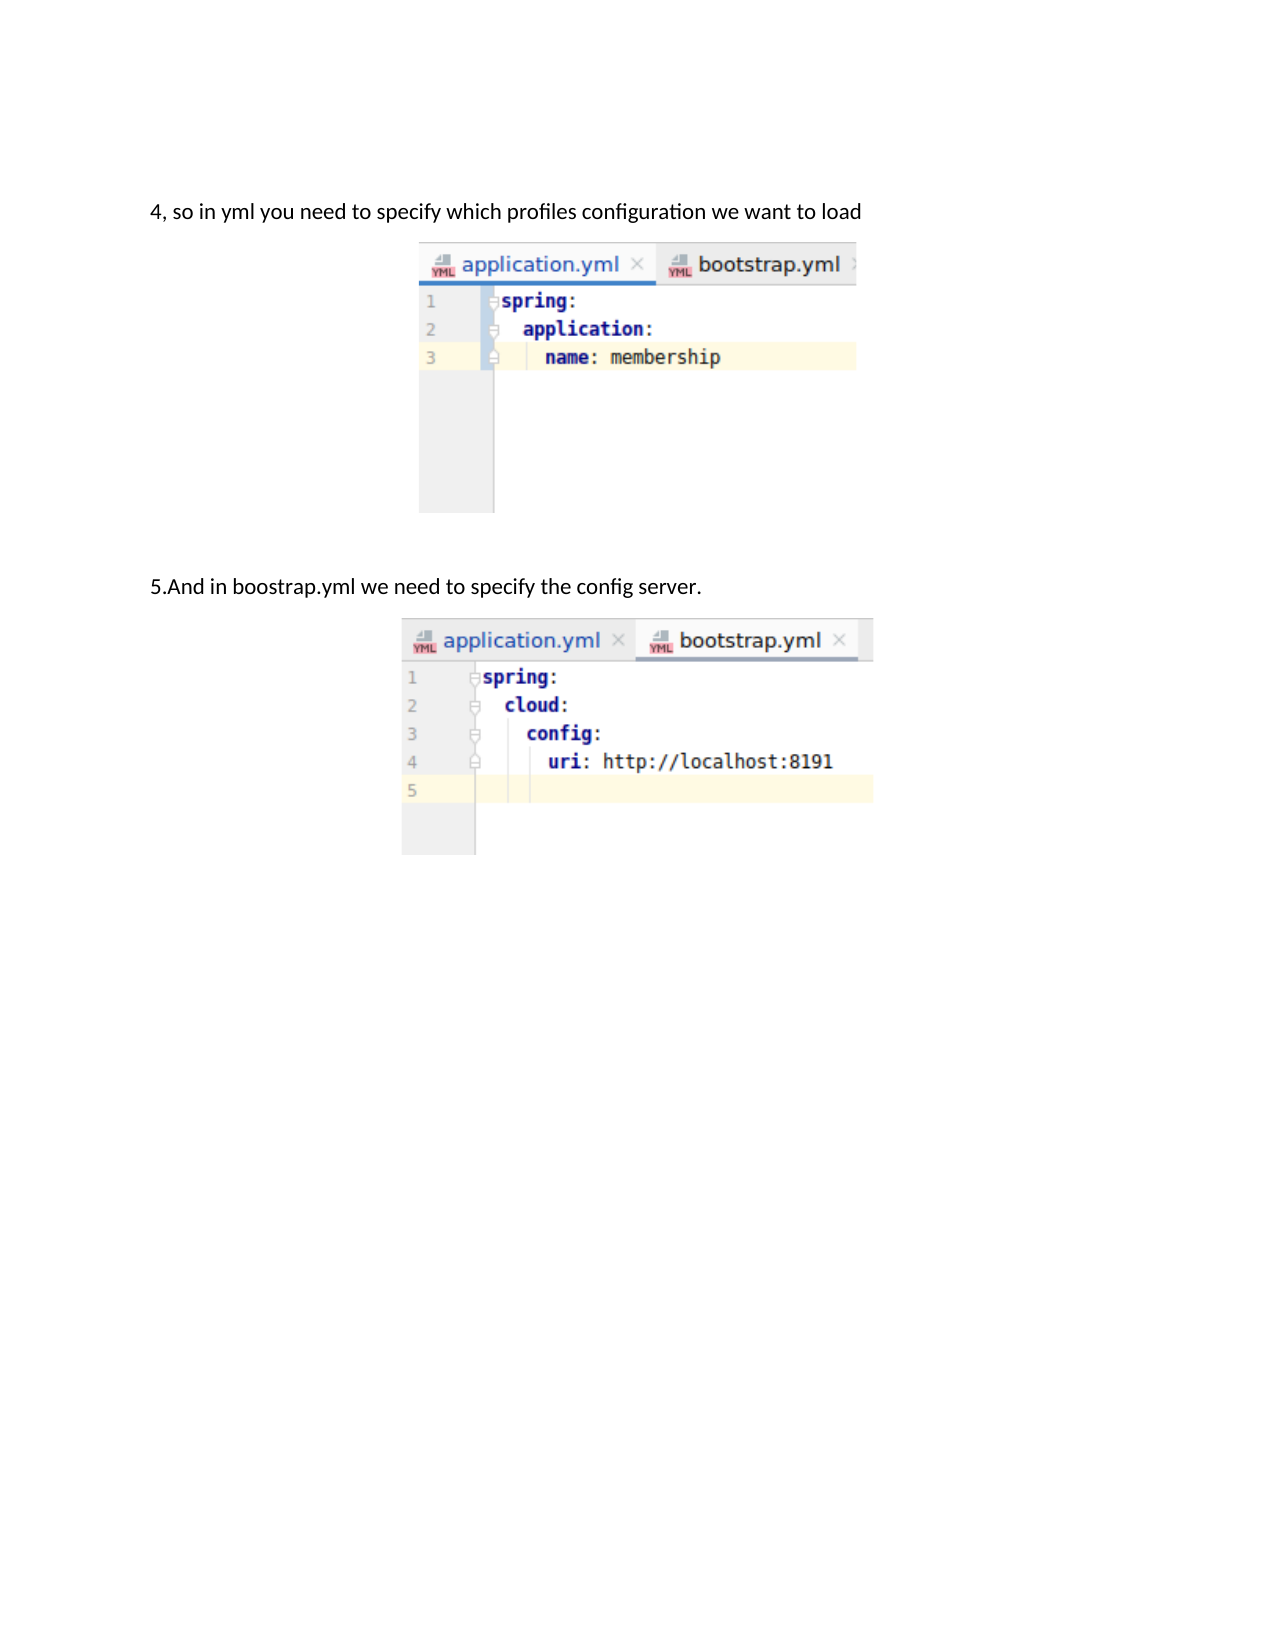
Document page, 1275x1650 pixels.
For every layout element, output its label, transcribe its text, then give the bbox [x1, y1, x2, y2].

picture [401, 618, 874, 855]
text 5.And in boostrap.yml we need to specify the config server. [150, 572, 1125, 600]
text 4, so in yml you need to specify which profiles configuration we want to load [150, 197, 1125, 225]
picture [418, 242, 857, 513]
